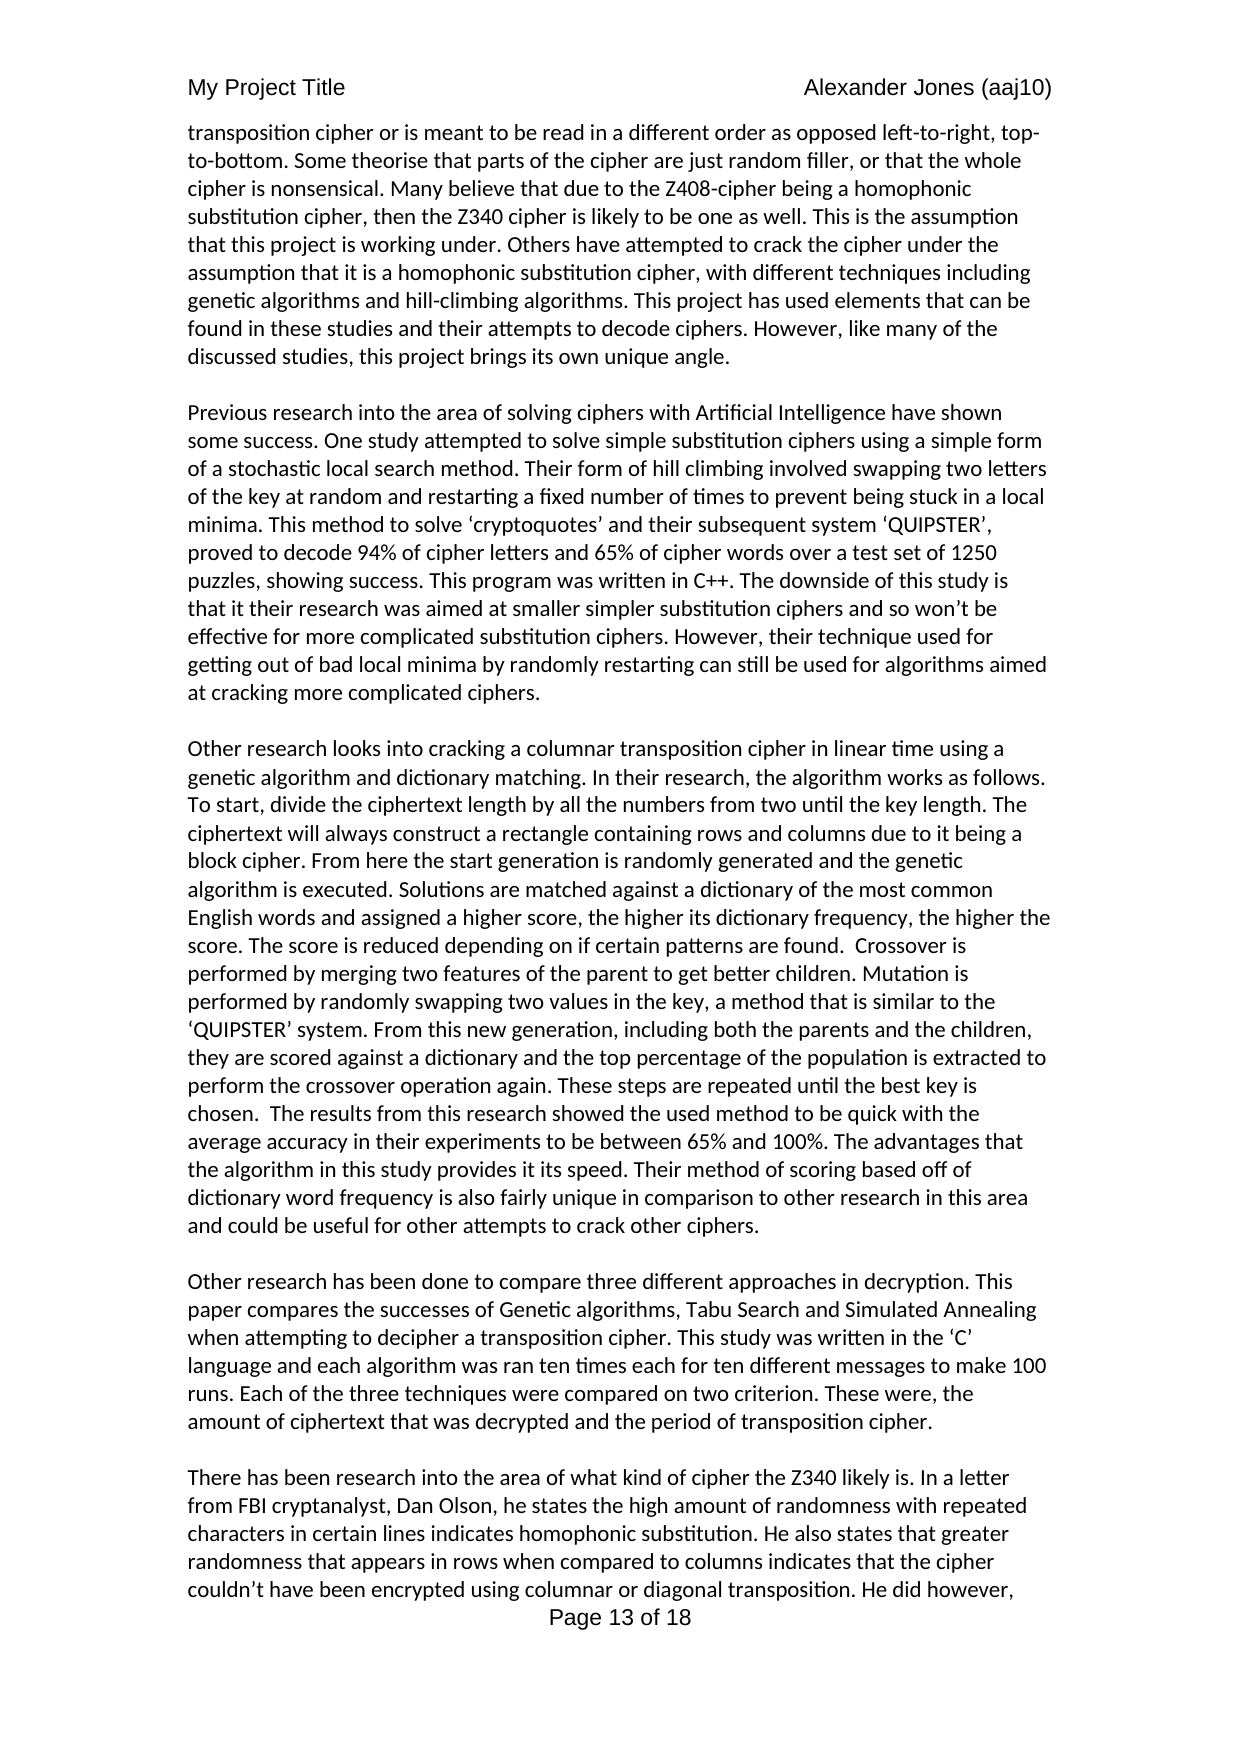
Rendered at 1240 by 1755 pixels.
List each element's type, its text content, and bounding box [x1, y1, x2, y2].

text Other research looks into cracking a columnar transposition cipher in linear time using a genetic algorithm and dictionary matching. In their research, the algorithm works as follows. To start, divide the ciphertext length by all the numbers from two until the key length. The ciphertext will always construct a rectangle containing rows and columns due to it being a block cipher. From here the start generation is randomly generated and the genetic algorithm is executed. Solutions are matched against a dictionary of the most common English words and assigned a higher score, the higher its dictionary frequency, the higher the score. The score is reduced depending on if certain patterns are found. Crossover is performed by merging two features of the parent to get better children. Mutation is performed by randomly swapping two values in the key, a method that is similar to the ‘QUIPSTER’ system. From this new generation, including both the parents and the children, they are scored against a dictionary and the top percentage of the population is extracted to perform the crossover operation again. These steps are repeated until the best key is chosen. The results from this research showed the used method to be quick with the average accuracy in their experiments to be between 65% and 100%. The advantages that the algorithm in this study provides it its speed. Their method of scoring based off of dictionary word frequency is also fairly unique in comparison to other research in this area and could be useful for other attempts to crack other ciphers. [187, 734, 1052, 1239]
text Previous research into the area of solving ciphers with Artificial Intelligence have shown some success. One study attempted to solve simple substitution ciphers using a simple form of a stochastic local search method. Their form of hill climbing involved swapping two letters of the key at random and restarting a fixed number of times to prevent being stuck in a local minima. This method to solve ‘cryptoquotes’ and their subsequent system ‘QUIPSTER’, proved to decode 94% of cipher letters and 65% of cipher words over a test set of 1250 puzzles, showing success. This program was written in C++. The downside of this study is that it their research was aimed at smaller simpler substitution ciphers and so won’t be effective for more complicated substitution ciphers. However, their technique used for getting out of bad local minima by randomly restarting can still be used for algorithms aimed at cracking more complicated ciphers. [187, 398, 1052, 707]
text There has been research into the area of what kind of cipher the Z340 likely is. In a letter from FBI cryptanalyst, Dan Olson, he states the high amount of randomness with repeated characters in certain lines indicates homophonic substitution. He also states that greater randomness that appears in rows when compared to columns indicates that the cipher couldn’t have been encrypted using columnar or diagonal transposition. He did however, [187, 1463, 1052, 1603]
text transposition cipher or is meant to be read in a different order as opposed left-to-right, top-to-bottom. Some theorise that parts of the cipher are just random filler, or that the whole cipher is nonsensical. Many believe that due to the Z408-cipher being a homophonic substitution cipher, then the Z340 cipher is likely to be one as well. This is the assumption that this project is working under. Others have attempted to crack the cipher under the assumption that it is a homophonic substitution cipher, with different techniques including genetic algorithms and hill-climbing algorithms. This project has used elements that can be found in these studies and their attempts to decode ciphers. However, like many of the discussed studies, this project brings its own unique angle. [187, 118, 1052, 370]
text Other research has been done to compare three different approaches in decryption. This paper compares the successes of Genetic algorithms, Tabu Search and Simulated Annealing when attempting to decipher a transposition cipher. This study was written in the ‘C’ language and each algorithm was ran ten times each for ten different messages to make 100 runs. Each of the three techniques were compared on two criterion. These were, the amount of ciphertext that was decrypted and the period of transposition cipher. [187, 1267, 1052, 1435]
